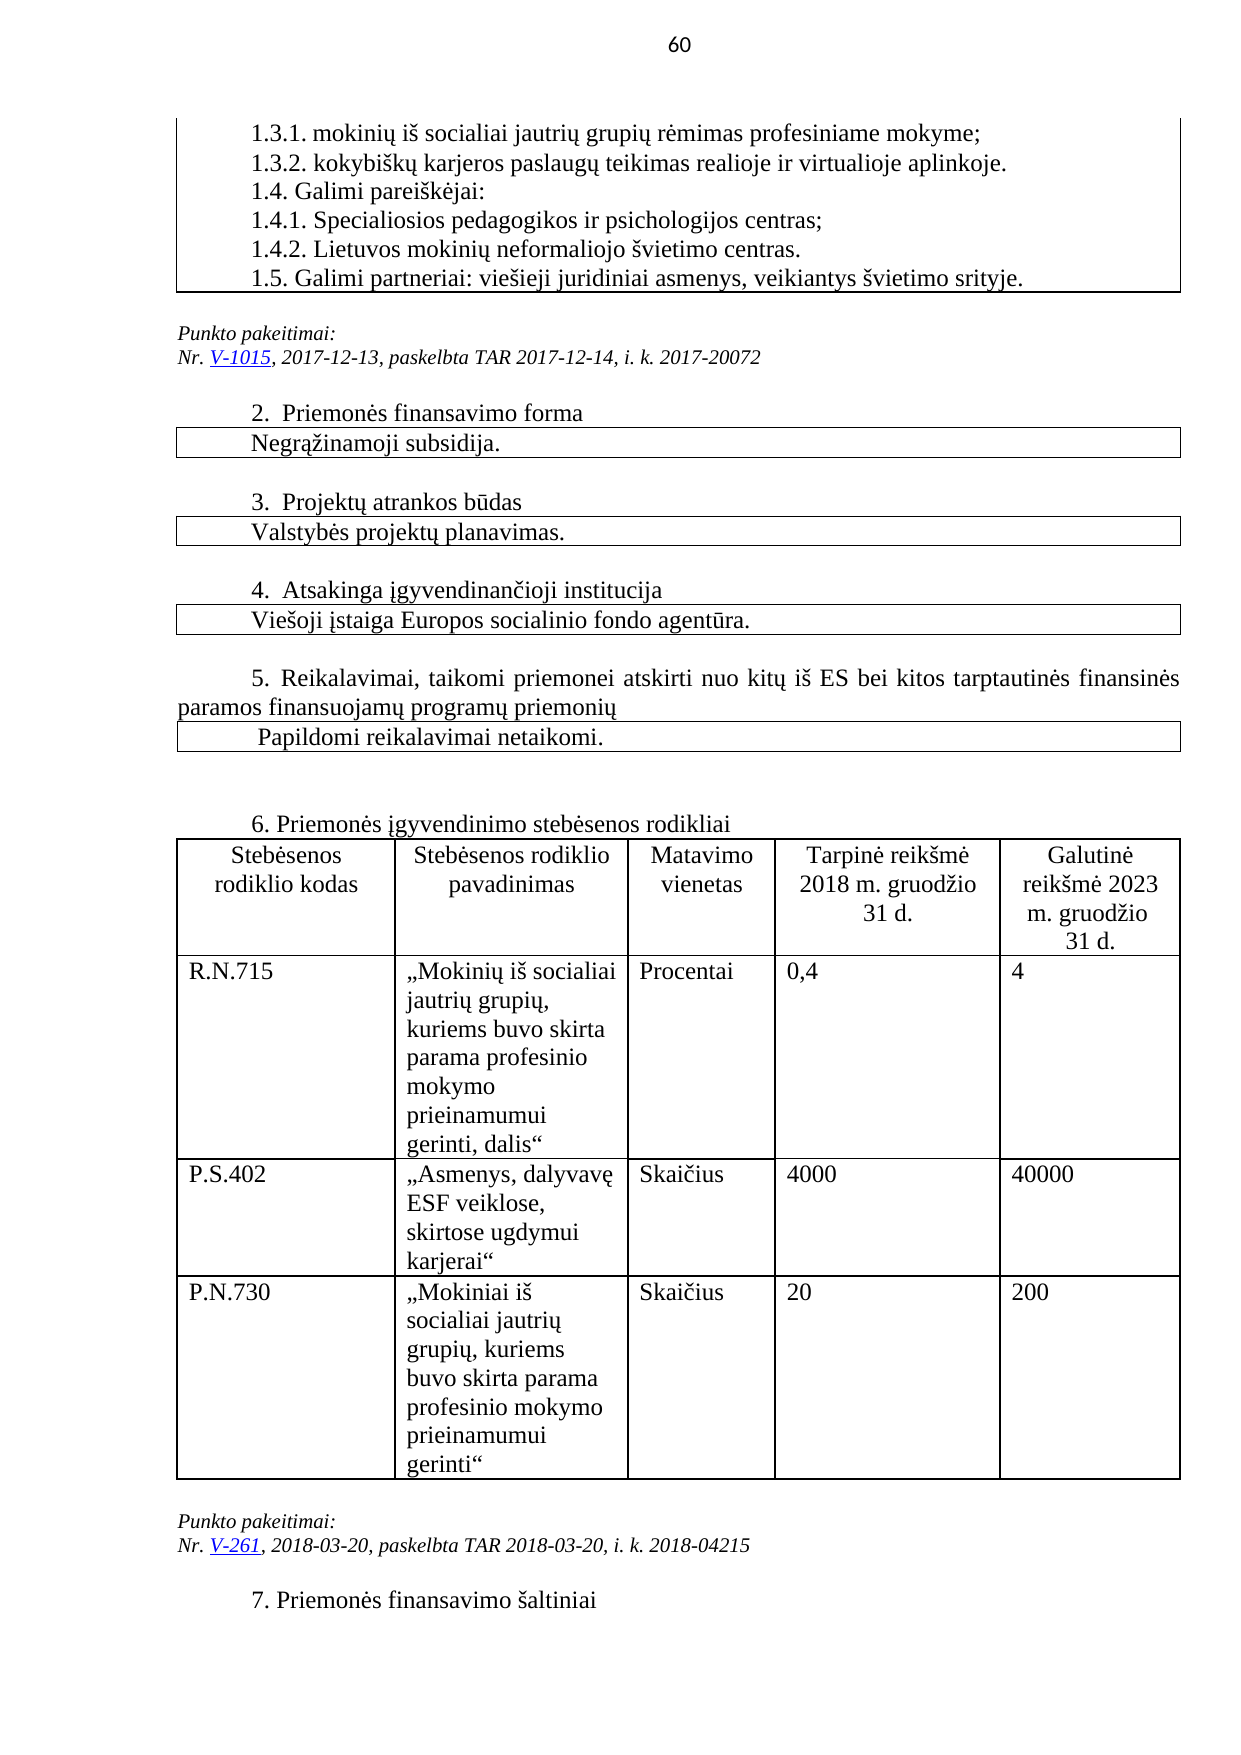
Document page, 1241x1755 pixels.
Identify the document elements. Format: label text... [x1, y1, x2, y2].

text Nr. V-261, 2018-03-20, paskelbta TAR 2018-03-20, i. k. 2018-04215 [177, 1533, 1181, 1557]
text 4. Atsakinga įgyvendinančioji institucija [251, 575, 1181, 604]
text Punkto pakeitimai: [177, 321, 1181, 345]
table_cell 200 [1001, 1277, 1179, 1478]
table_cell R.N.715 [178, 956, 394, 1157]
table_header Valstybės projektų planavimas. [177, 517, 1180, 545]
table_cell Skaičius [629, 1277, 774, 1478]
text 7. Priemonės finansavimo šaltiniai [251, 1586, 1181, 1614]
table_cell „Asmenys, dalyvavę ESF veiklose, skirtose ugdymui karjerai“ [396, 1159, 627, 1274]
text 5. Reikalavimai, taikomi priemonei atskirti nuo kitų iš ES bei kitos tarptautinės finansinės paramos finansuojamų programų priemonių [177, 663, 1181, 721]
table_cell 4 [1001, 956, 1179, 1157]
text Nr. V-1015, 2017-12-13, paskelbta TAR 2017-12-14, i. k. 2017-20072 [177, 345, 1181, 369]
table_cell P.N.730 [178, 1277, 394, 1478]
table_header Stebėsenos rodiklio kodas [178, 840, 394, 955]
table_cell „Mokinių iš socialiai jautrių grupių, kuriems buvo skirta parama profesinio mokymo prieinamumui gerinti, dalis“ [396, 956, 627, 1157]
text Punkto pakeitimai: [177, 1509, 1181, 1533]
table_cell 1.3.1. mokinių iš socialiai jautrių grupių rėmimas profesiniame mokyme; 1.3.2. kokybiškų karjeros paslaugų teikimas realioje ir virtualioje aplinkoje. [177, 118, 1180, 176]
table_header Stebėsenos rodiklio pavadinimas [396, 840, 627, 955]
text 3. Projektų atrankos būdas [251, 487, 1181, 516]
table_header Matavimo vienetas [629, 840, 774, 955]
text 6. Priemonės įgyvendinimo stebėsenos rodikliai [251, 809, 1181, 838]
table_cell 1.4. Galimi pareiškėjai: 1.4.1. Specialiosios pedagogikos ir psichologijos centras; 1.4.2. Lietuvos mokinių neformaliojo švietimo centras. [177, 176, 1180, 263]
table_cell 1.5. Galimi partneriai: viešieji juridiniai asmenys, veikiantys švietimo srityje. [177, 263, 1180, 291]
table_cell 20 [776, 1277, 999, 1478]
table_header Galutinė reikšmė 2023 m. gruodžio 31 d. [1001, 840, 1179, 955]
table_cell Skaičius [629, 1160, 774, 1274]
table_cell Procentai [629, 956, 774, 1157]
table_cell „Mokiniai iš socialiai jautrių grupių, kuriems buvo skirta parama profesinio mokymo prieinamumui gerinti“ [396, 1277, 627, 1478]
table_header Viešoji įstaiga Europos socialinio fondo agentūra. [177, 605, 1180, 634]
text 2. Priemonės finansavimo forma [251, 398, 1181, 427]
table_header Tarpinė reikšmė 2018 m. gruodžio 31 d. [776, 840, 999, 955]
table_cell 0,4 [776, 956, 999, 1157]
table_header Negrąžinamoji subsidija. [177, 428, 1180, 457]
table_header Papildomi reikalavimai netaikomi. [178, 722, 1180, 751]
table_cell 40000 [1001, 1160, 1179, 1274]
table_cell P.S.402 [178, 1160, 394, 1274]
table_cell 4000 [776, 1159, 999, 1274]
